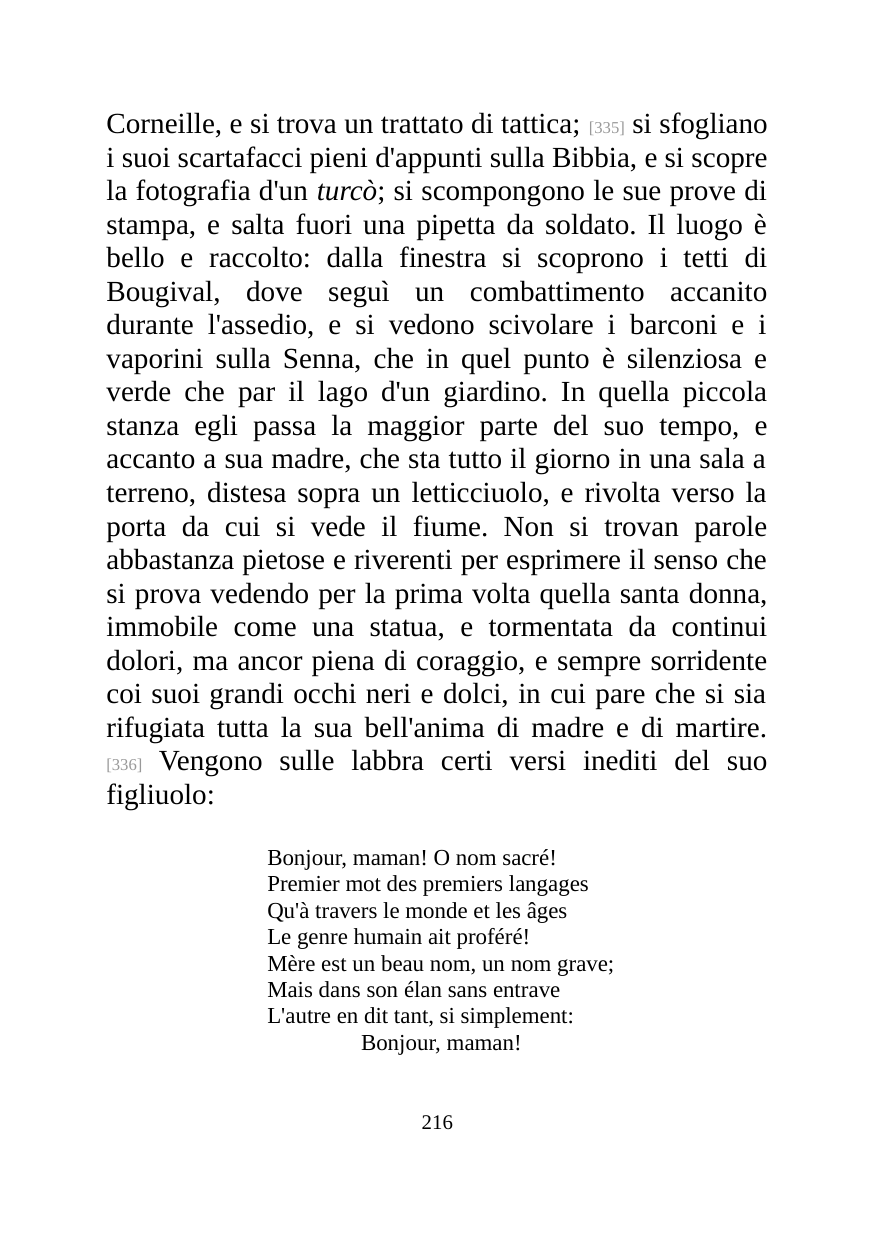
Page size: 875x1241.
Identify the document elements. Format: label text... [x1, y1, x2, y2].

text Bonjour, maman! [331, 1029, 768, 1055]
text Mère est un beau nom, un nom grave; [237, 949, 768, 976]
text Mais dans son élan sans entrave [237, 976, 768, 1002]
text Le genre humain ait proféré! [237, 923, 768, 949]
text L'autre en dit tant, si simplement: [237, 1002, 768, 1029]
text Qu'à travers le monde et les âges [237, 897, 768, 923]
text Corneille, e si trova un trattato di tattica; [335] si sfogliano i suoi scartafacci pieni d'appunti sulla Bibbia, e si scopre la fotografia d'un turcò; si scompongono le sue prove di stampa, e salta fuori una pipetta da soldato. Il luogo è bello e raccolto: dalla finestra si scoprono i tetti di Bougival, dove seguì un combattimento accanito durante l'assedio, e si vedono scivolare i barconi e i vaporini sulla Senna, che in quel punto è silenziosa e verde che par il lago d'un giardino. In quella piccola stanza egli passa la maggior parte del suo tempo, e accanto a sua madre, che sta tutto il giorno in una sala a terreno, distesa sopra un letticciuolo, e rivolta verso la porta da cui si vede il fiume. Non si trovan parole abbastanza pietose e riverenti per esprimere il senso che si prova vedendo per la prima volta quella santa donna, immobile come una statua, e tormentata da continui dolori, ma ancor piena di coraggio, e sempre sorridente coi suoi grandi occhi neri e dolci, in cui pare che si sia rifugiata tutta la sua bell'anima di madre e di martire. [336] Vengono sulle labbra certi versi inediti del suo figliuolo: [106, 106, 768, 811]
text Bonjour, maman! O nom sacré! [237, 844, 768, 871]
text Premier mot des premiers langages [237, 871, 768, 897]
